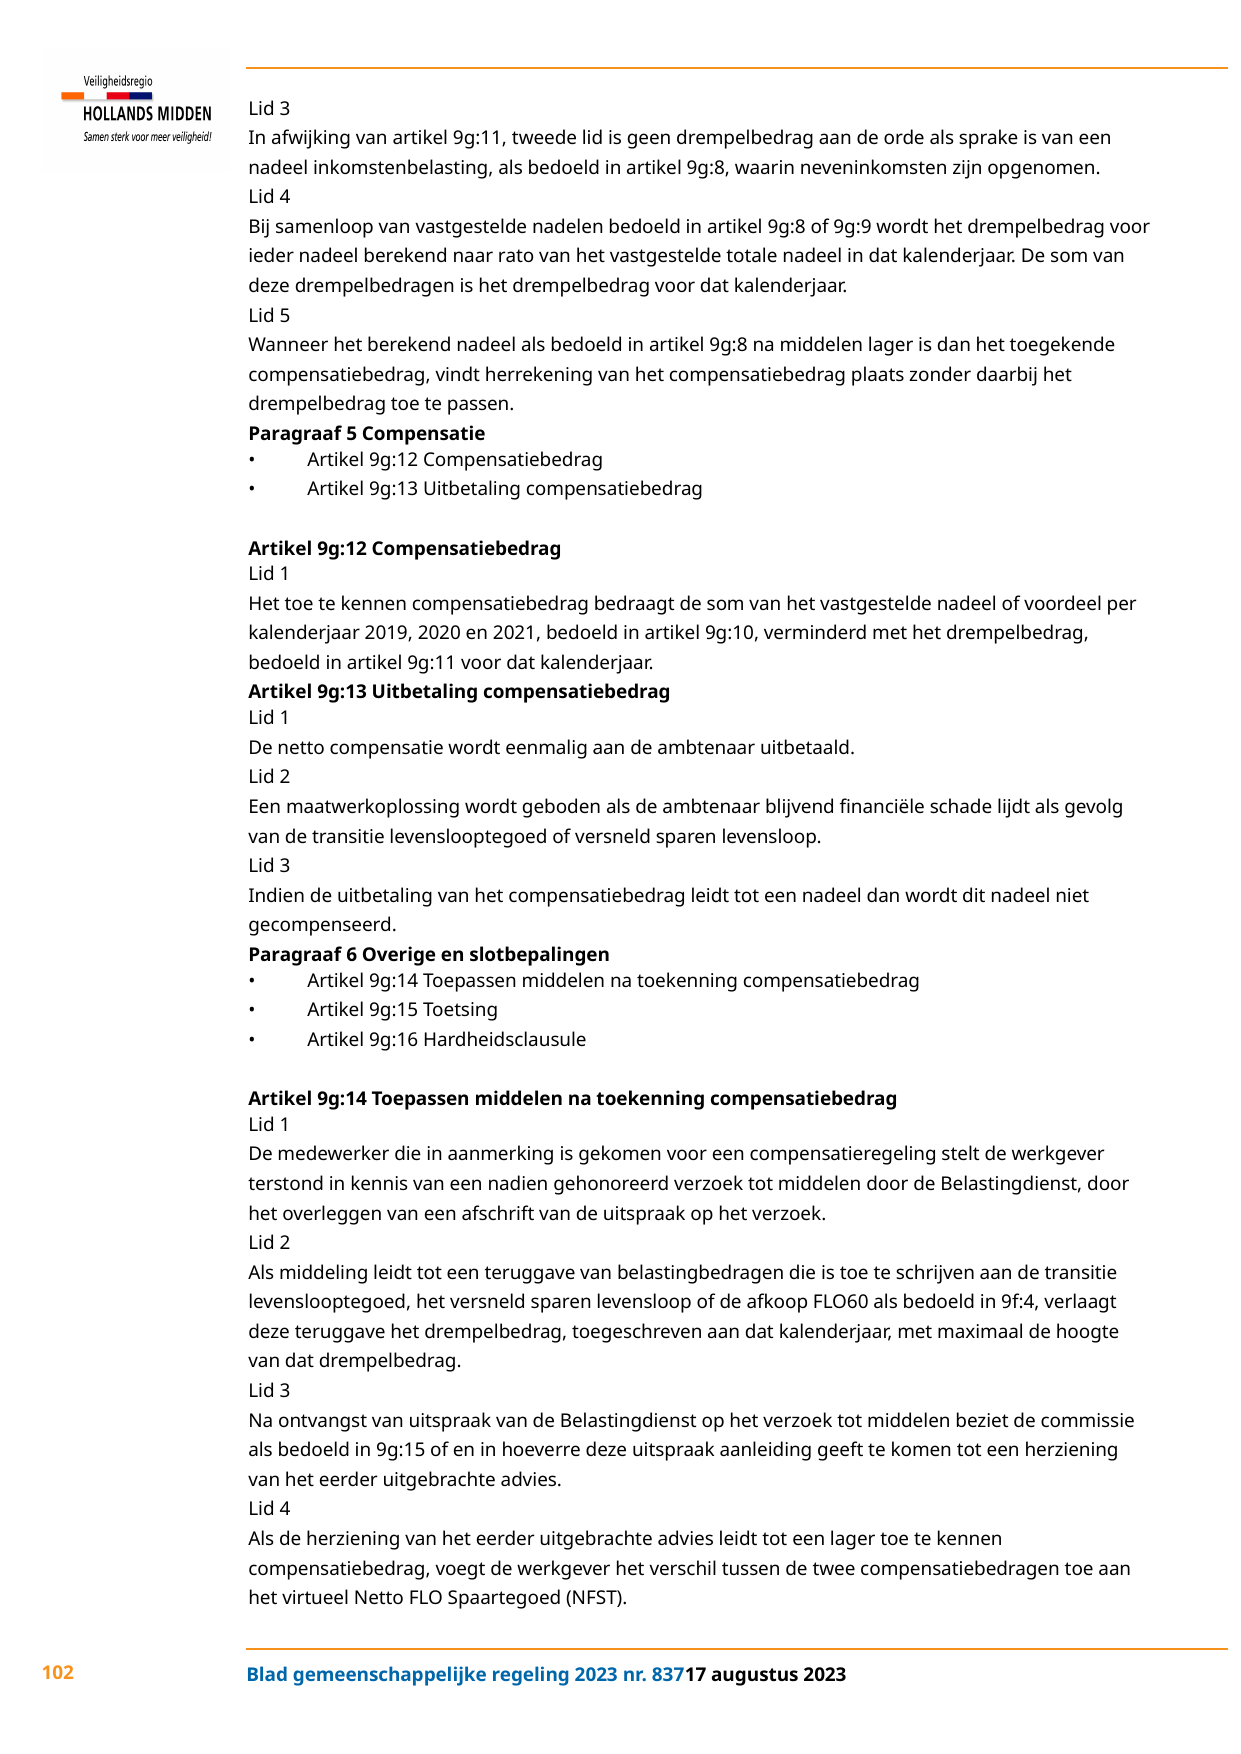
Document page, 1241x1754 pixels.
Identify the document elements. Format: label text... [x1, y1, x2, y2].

text Artikel 9g:14 Toepassen middelen na toekenning compensatiebedrag [248, 1085, 1152, 1111]
text Lid 4 [248, 1496, 1152, 1521]
text Na ontvangst van uitspraak van de Belastingdienst op het verzoek tot middelen beziet de commissie als bedoeld in 9g:15 of en in hoeverre deze uitspraak aanleiding geeft te komen tot een herziening van het eerder uitgebrachte advies. [248, 1407, 1152, 1492]
text Artikel 9g:12 Compensatiebedrag [248, 535, 1152, 560]
text Lid 3 [248, 95, 1152, 121]
text Paragraaf 5 Compensatie [248, 420, 1152, 446]
text De medewerker die in aanmerking is gekomen voor een compensatieregeling stelt de werkgever terstond in kennis van een nadien gehonoreerd verzoek tot middelen door de Belastingdienst, door het overleggen van een afschrift van de uitspraak op het verzoek. [248, 1141, 1152, 1225]
list Artikel 9g:14 Toepassen middelen na toekenning compensatiebedrag [248, 967, 1152, 993]
text Lid 1 [248, 560, 1152, 586]
list Artikel 9g:16 Hardheidsclausule [248, 1026, 1152, 1052]
text Lid 1 [248, 704, 1152, 730]
text Paragraaf 6 Overige en slotbepalingen [248, 941, 1152, 967]
picture [41, 47, 231, 172]
text Een maatwerkoplossing wordt geboden als de ambtenaar blijvend financiële schade lijdt als gevolg van de transitie levenslooptegoed of versneld sparen levensloop. [248, 793, 1152, 848]
text Artikel 9g:13 Uitbetaling compensatiebedrag [248, 679, 1152, 704]
text Het toe te kennen compensatiebedrag bedraagt de som van het vastgestelde nadeel of voordeel per kalenderjaar 2019, 2020 en 2021, bedoeld in artikel 9g:10, verminderd met het drempelbedrag, bedoeld in artikel 9g:11 voor dat kalenderjaar. [248, 590, 1152, 675]
text Bij samenloop van vastgestelde nadelen bedoeld in artikel 9g:8 of 9g:9 wordt het drempelbedrag voor ieder nadeel berekend naar rato van het vastgestelde totale nadeel in dat kalenderjaar. De som van deze drempelbedragen is het drempelbedrag voor dat kalenderjaar. [248, 213, 1152, 298]
list Artikel 9g:15 Toetsing [248, 996, 1152, 1022]
text Lid 2 [248, 1229, 1152, 1255]
text Lid 3 [248, 852, 1152, 878]
list Artikel 9g:13 Uitbetaling compensatiebedrag [248, 476, 1152, 501]
text Lid 5 [248, 302, 1152, 328]
text Indien de uitbetaling van het compensatiebedrag leidt tot een nadeel dan wordt dit nadeel niet gecompenseerd. [248, 882, 1152, 937]
text Lid 1 [248, 1111, 1152, 1137]
text Als middeling leidt tot een teruggave van belastingbedragen die is toe te schrijven aan de transitie levenslooptegoed, het versneld sparen levensloop of de afkoop FLO60 als bedoeld in 9f:4, verlaagt deze teruggave het drempelbedrag, toegeschreven aan dat kalenderjaar, met maximaal de hoogte van dat drempelbedrag. [248, 1259, 1152, 1373]
text Lid 3 [248, 1377, 1152, 1403]
list Artikel 9g:12 Compensatiebedrag [248, 446, 1152, 472]
text Lid 4 [248, 183, 1152, 209]
text Als de herziening van het eerder uitgebrachte advies leidt tot een lager toe te kennen compensatiebedrag, voegt de werkgever het verschil tussen de twee compensatiebedragen toe aan het virtueel Netto FLO Spaartegoed (NFST). [248, 1525, 1152, 1610]
text De netto compensatie wordt eenmalig aan de ambtenaar uitbetaald. [248, 734, 1152, 760]
text Lid 2 [248, 764, 1152, 789]
text In afwijking van artikel 9g:11, tweede lid is geen drempelbedrag aan de orde als sprake is van een nadeel inkomstenbelasting, als bedoeld in artikel 9g:8, waarin neveninkomsten zijn opgenomen. [248, 124, 1152, 180]
text Wanneer het berekend nadeel als bedoeld in artikel 9g:8 na middelen lager is dan het toegekende compensatiebedrag, vindt herrekening van het compensatiebedrag plaats zonder daarbij het drempelbedrag toe te passen. [248, 331, 1152, 416]
